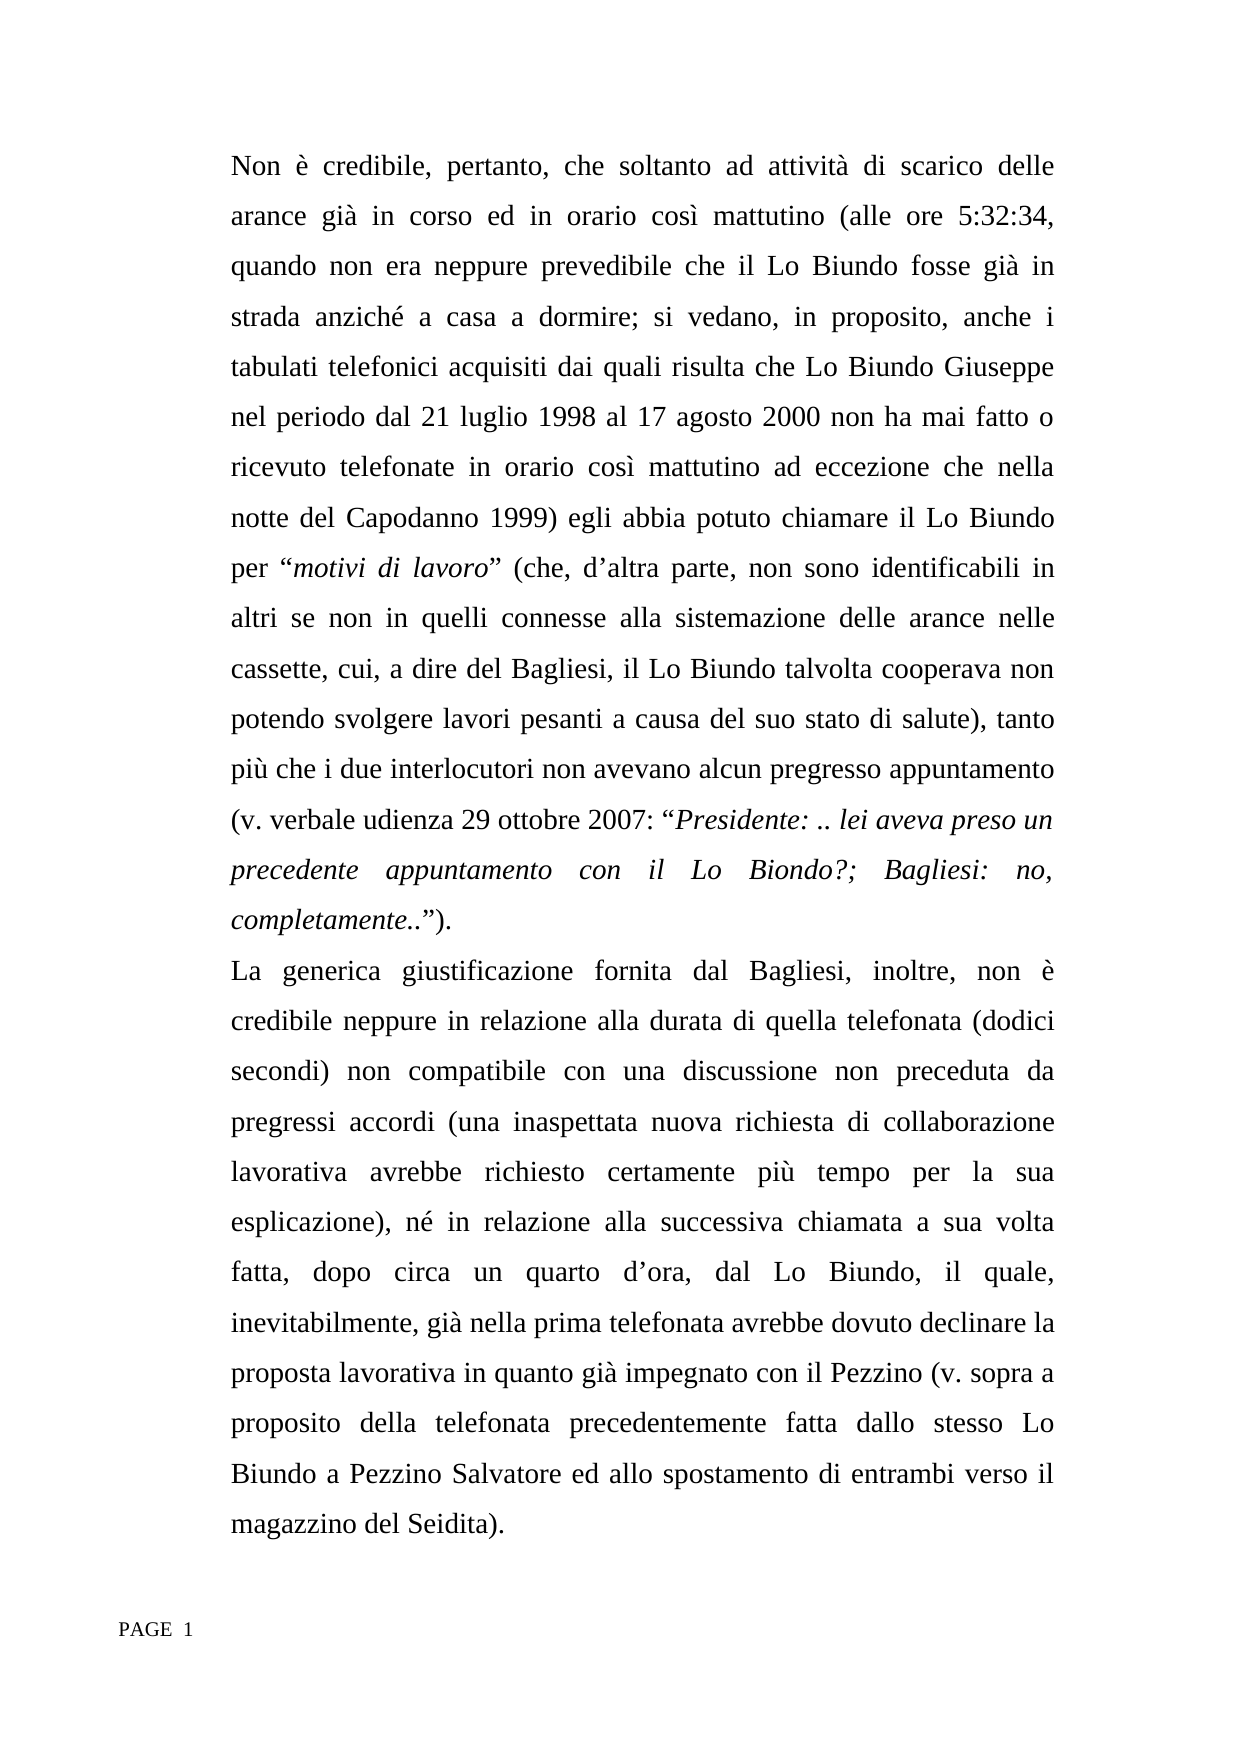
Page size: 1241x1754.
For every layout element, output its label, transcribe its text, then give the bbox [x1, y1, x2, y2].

text La generica giustificazione fornita dal Bagliesi, inoltre, non è credibile neppure in relazione alla durata di quella telefonata (dodici secondi) non compatibile con una discussione non preceduta da pregressi accordi (una inaspettata nuova richiesta di collaborazione lavorativa avrebbe richiesto certamente più tempo per la sua esplicazione), né in relazione alla successiva chiamata a sua volta fatta, dopo circa un quarto d’ora, dal Lo Biundo, il quale, inevitabilmente, già nella prima telefonata avrebbe dovuto declinare la proposta lavorativa in quanto già impegnato con il Pezzino (v. sopra a proposito della telefonata precedentemente fatta dallo stesso Lo Biundo a Pezzino Salvatore ed allo spostamento di entrambi verso il magazzino del Seidita). [231, 953, 1056, 1540]
text Non è credibile, pertanto, che soltanto ad attività di scarico delle arance già in corso ed in orario così mattutino (alle ore 5:32:34, quando non era neppure prevedibile che il Lo Biundo fosse già in strada anziché a casa a dormire; si vedano, in proposito, anche i tabulati telefonici acquisiti dai quali risulta che Lo Biundo Giuseppe nel periodo dal 21 luglio 1998 al 17 agosto 2000 non ha mai fatto o ricevuto telefonate in orario così mattutino ad eccezione che nella notte del Capodanno 1999) egli abbia potuto chiamare il Lo Biundo per “motivi di lavoro” (che, d’altra parte, non sono identificabili in altri se non in quelli connesse alla sistemazione delle arance nelle cassette, cui, a dire del Bagliesi, il Lo Biundo talvolta cooperava non potendo svolgere lavori pesanti a causa del suo stato di salute), tanto più che i due interlocutori non avevano alcun pregresso appuntamento (v. verbale udienza 29 ottobre 2007: “Presidente: .. lei aveva preso un precedente appuntamento con il Lo Biondo?; Bagliesi: no, completamente..”). [231, 148, 1056, 936]
